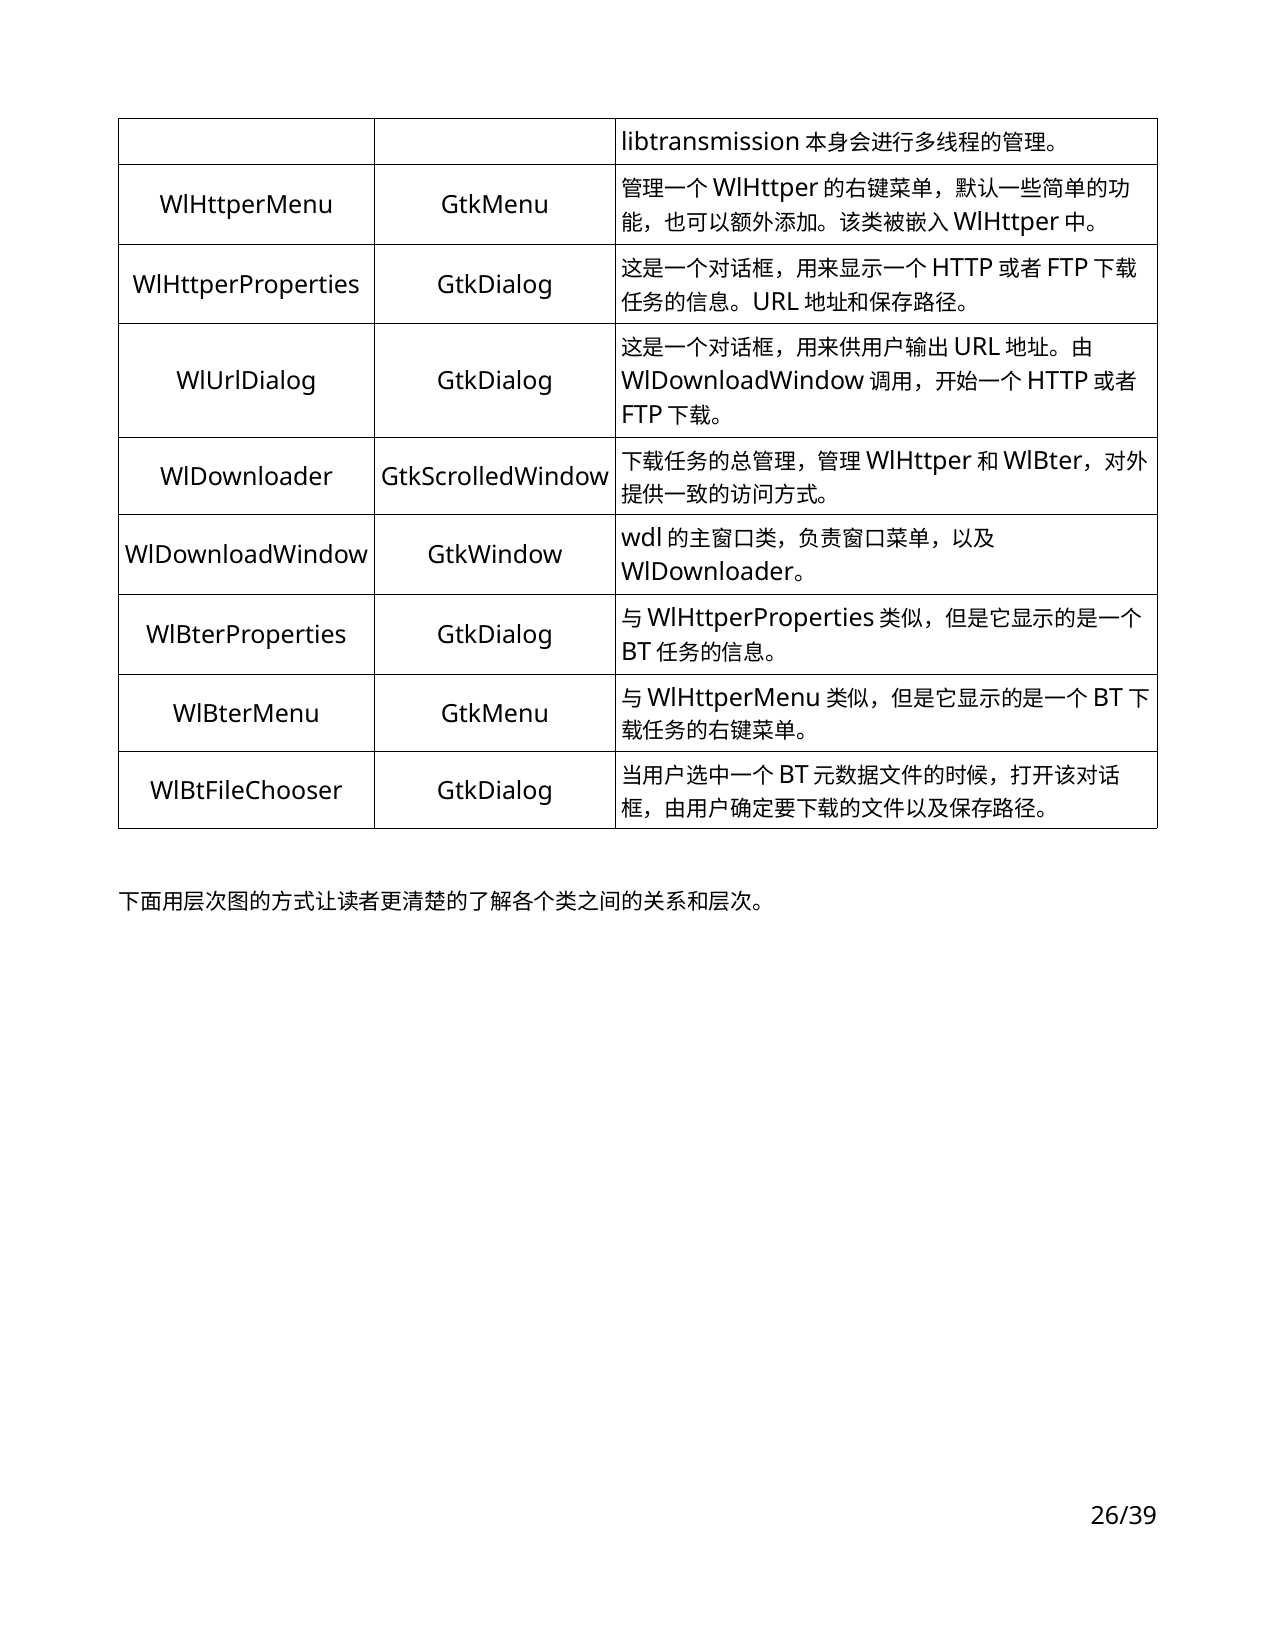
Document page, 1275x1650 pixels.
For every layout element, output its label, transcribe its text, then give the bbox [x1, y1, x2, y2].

text 下面用层次图的方式让读者更清楚的了解各个类之间的关系和层次。 [118, 884, 1157, 915]
table_cell WlUrlDialog [119, 324, 374, 437]
table_cell GtkDialog [375, 752, 615, 828]
table_cell WlDownloader [119, 438, 374, 514]
table_cell libtransmission本身会进行多线程的管理。 [616, 119, 1157, 164]
table_cell GtkDialog [375, 245, 615, 323]
table_cell 与WlHttperProperties类似，但是它显示的是一个BT任务的信息。 [616, 595, 1157, 673]
table_cell [119, 119, 374, 164]
table_cell WlHttperProperties [119, 245, 374, 323]
table_cell GtkDialog [375, 324, 615, 437]
table_cell WlDownloadWindow [119, 515, 374, 594]
table_cell 管理一个WlHttper的右键菜单，默认一些简单的功能，也可以额外添加。该类被嵌入WlHttper中。 [616, 165, 1157, 243]
table_cell 这是一个对话框，用来供用户输出URL地址。由WlDownloadWindow调用，开始一个HTTP或者FTP下载。 [616, 324, 1157, 437]
table_cell WlBtFileChooser [119, 752, 374, 828]
table_cell GtkWindow [375, 515, 615, 594]
table_cell 下载任务的总管理，管理WlHttper和WlBter，对外提供一致的访问方式。 [616, 438, 1157, 514]
table_cell 当用户选中一个BT元数据文件的时候，打开该对话框，由用户确定要下载的文件以及保存路径。 [616, 752, 1157, 828]
table_cell 与WlHttperMenu类似，但是它显示的是一个BT下载任务的右键菜单。 [616, 675, 1157, 751]
table_cell GtkMenu [375, 165, 615, 243]
table_cell 这是一个对话框，用来显示一个HTTP或者FTP下载任务的信息。URL地址和保存路径。 [616, 245, 1157, 323]
table_cell WlBterProperties [119, 595, 374, 673]
table_cell GtkDialog [375, 595, 615, 673]
table_cell wdl的主窗口类，负责窗口菜单，以及WlDownloader。 [616, 515, 1157, 594]
table_cell [375, 119, 615, 164]
table_cell WlHttperMenu [119, 165, 374, 243]
table_cell WlBterMenu [119, 675, 374, 751]
table_cell GtkMenu [375, 675, 615, 751]
table_cell GtkScrolledWindow [375, 438, 615, 514]
